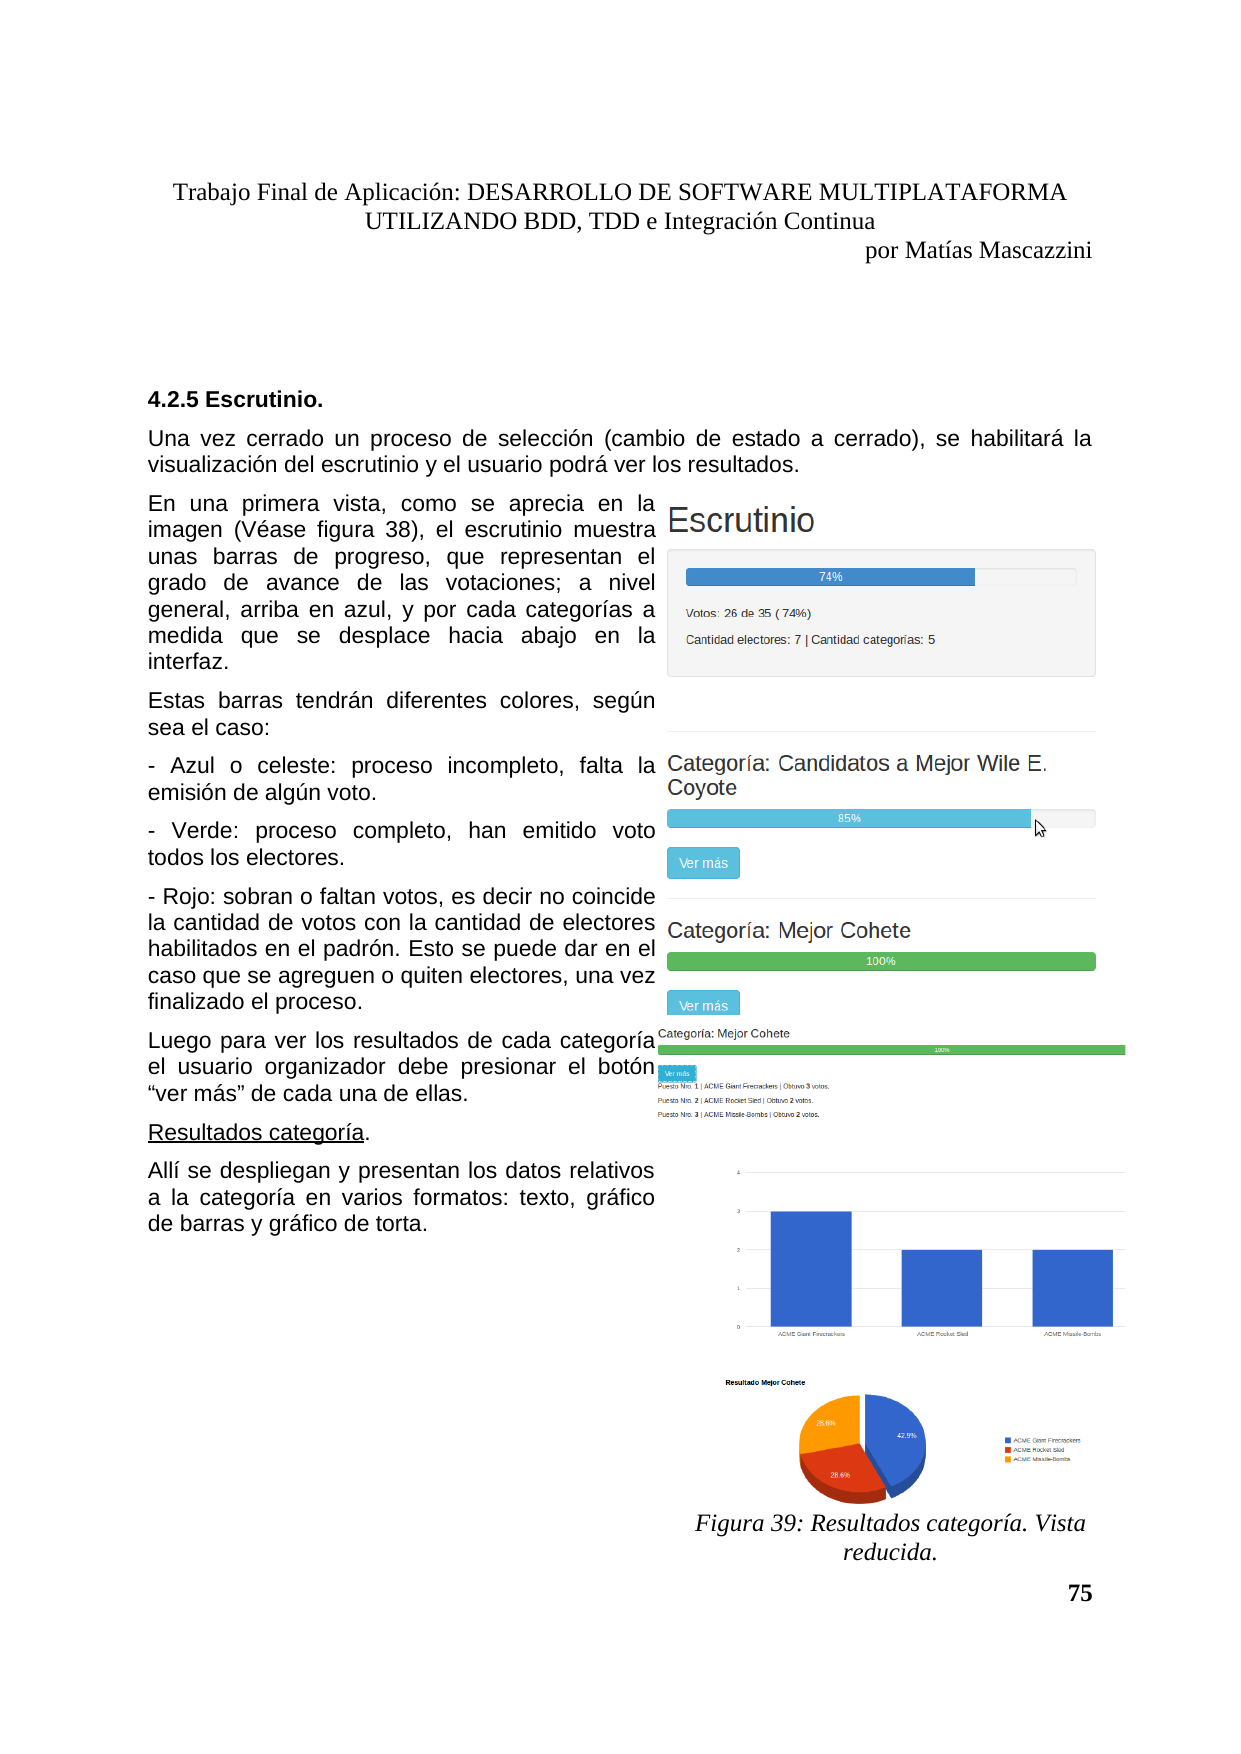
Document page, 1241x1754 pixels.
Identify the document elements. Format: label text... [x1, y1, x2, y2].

text Una vez cerrado un proceso de selección (cambio de estado a cerrado), se habilitará la visualización del escrutinio y el usuario podrá ver los resultados. [148, 425, 1093, 478]
picture [655, 1027, 1126, 1509]
text - Azul o celeste: proceso incompleto, falta la emisión de algún voto. [148, 752, 656, 805]
text En una primera vista, como se aprecia en la imagen (Véase figura 38), el escrutinio muestra unas barras de progreso, que representan el grado de avance de las votaciones; a nivel general, arriba en azul, y por cada categorías a medida que se desplace hacia abajo en la interfaz. [148, 490, 1106, 674]
text Resultados categoría. [148, 1118, 655, 1145]
text Allí se despliegan y presentan los datos relativos a la categoría en varios formatos: texto, gráfico de barras y gráfico de torta. [148, 1157, 655, 1236]
text Luego para ver los resultados de cada categoría el usuario organizador debe presionar el botón “ver más” de cada una de ellas. [148, 1015, 1126, 1106]
text - Rojo: sobran o faltan votos, es decir no coincide la cantidad de votos con la cantidad de electores habilitados en el padrón. Esto se puede dar en el caso que se agreguen o quiten electores, una vez finalizado el proceso. [148, 883, 656, 1014]
text 4.2.5 Escrutinio. [148, 386, 1093, 412]
text Figura 39: Resultados categoría. Vista reducida. [655, 1509, 1126, 1566]
text Estas barras tendrán diferentes colores, según sea el caso: [148, 687, 656, 740]
picture [656, 506, 1107, 1015]
text - Verde: proceso completo, han emitido voto todos los electores. [148, 817, 656, 870]
